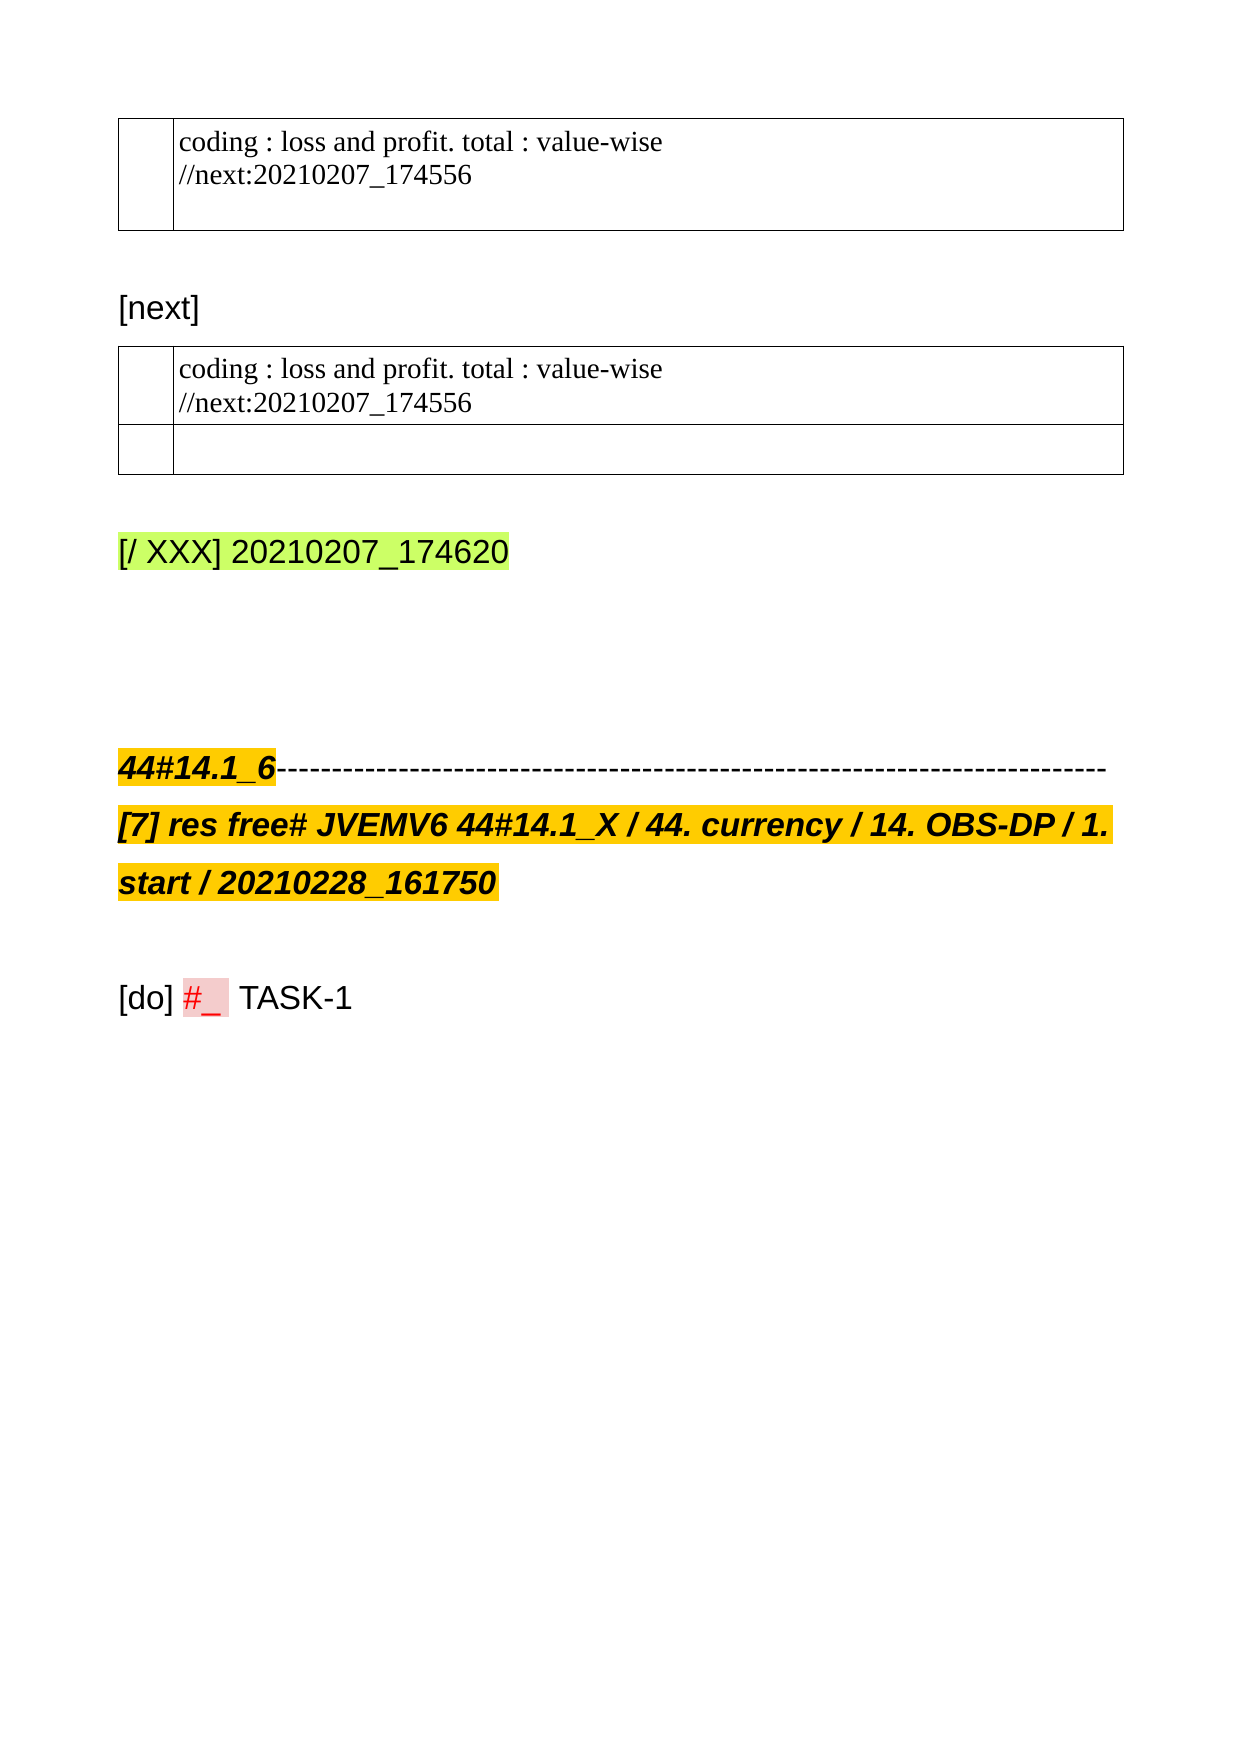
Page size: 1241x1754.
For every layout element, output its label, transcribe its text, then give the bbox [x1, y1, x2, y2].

table_header [119, 347, 173, 424]
table_cell coding : loss and profit. total : value-wise //next:20210207_174556 [174, 119, 1123, 230]
table_cell [119, 425, 173, 474]
text [do] #_ TASK-1 [118, 978, 1122, 1017]
text [/ XXX] 20210207_174620 [118, 475, 1122, 570]
table_cell [174, 425, 1123, 474]
table_cell [119, 119, 173, 230]
text [7] res free# JVEMV6 44#14.1_X / 44. currency / 14. OBS-DP / 1. start / 20210228_161750 [118, 805, 1122, 901]
text 44#14.1_6--------------------------------------------------------------------------- [118, 748, 1122, 786]
table_header coding : loss and profit. total : value-wise //next:20210207_174556 [174, 347, 1123, 424]
text [next] [118, 288, 1122, 326]
